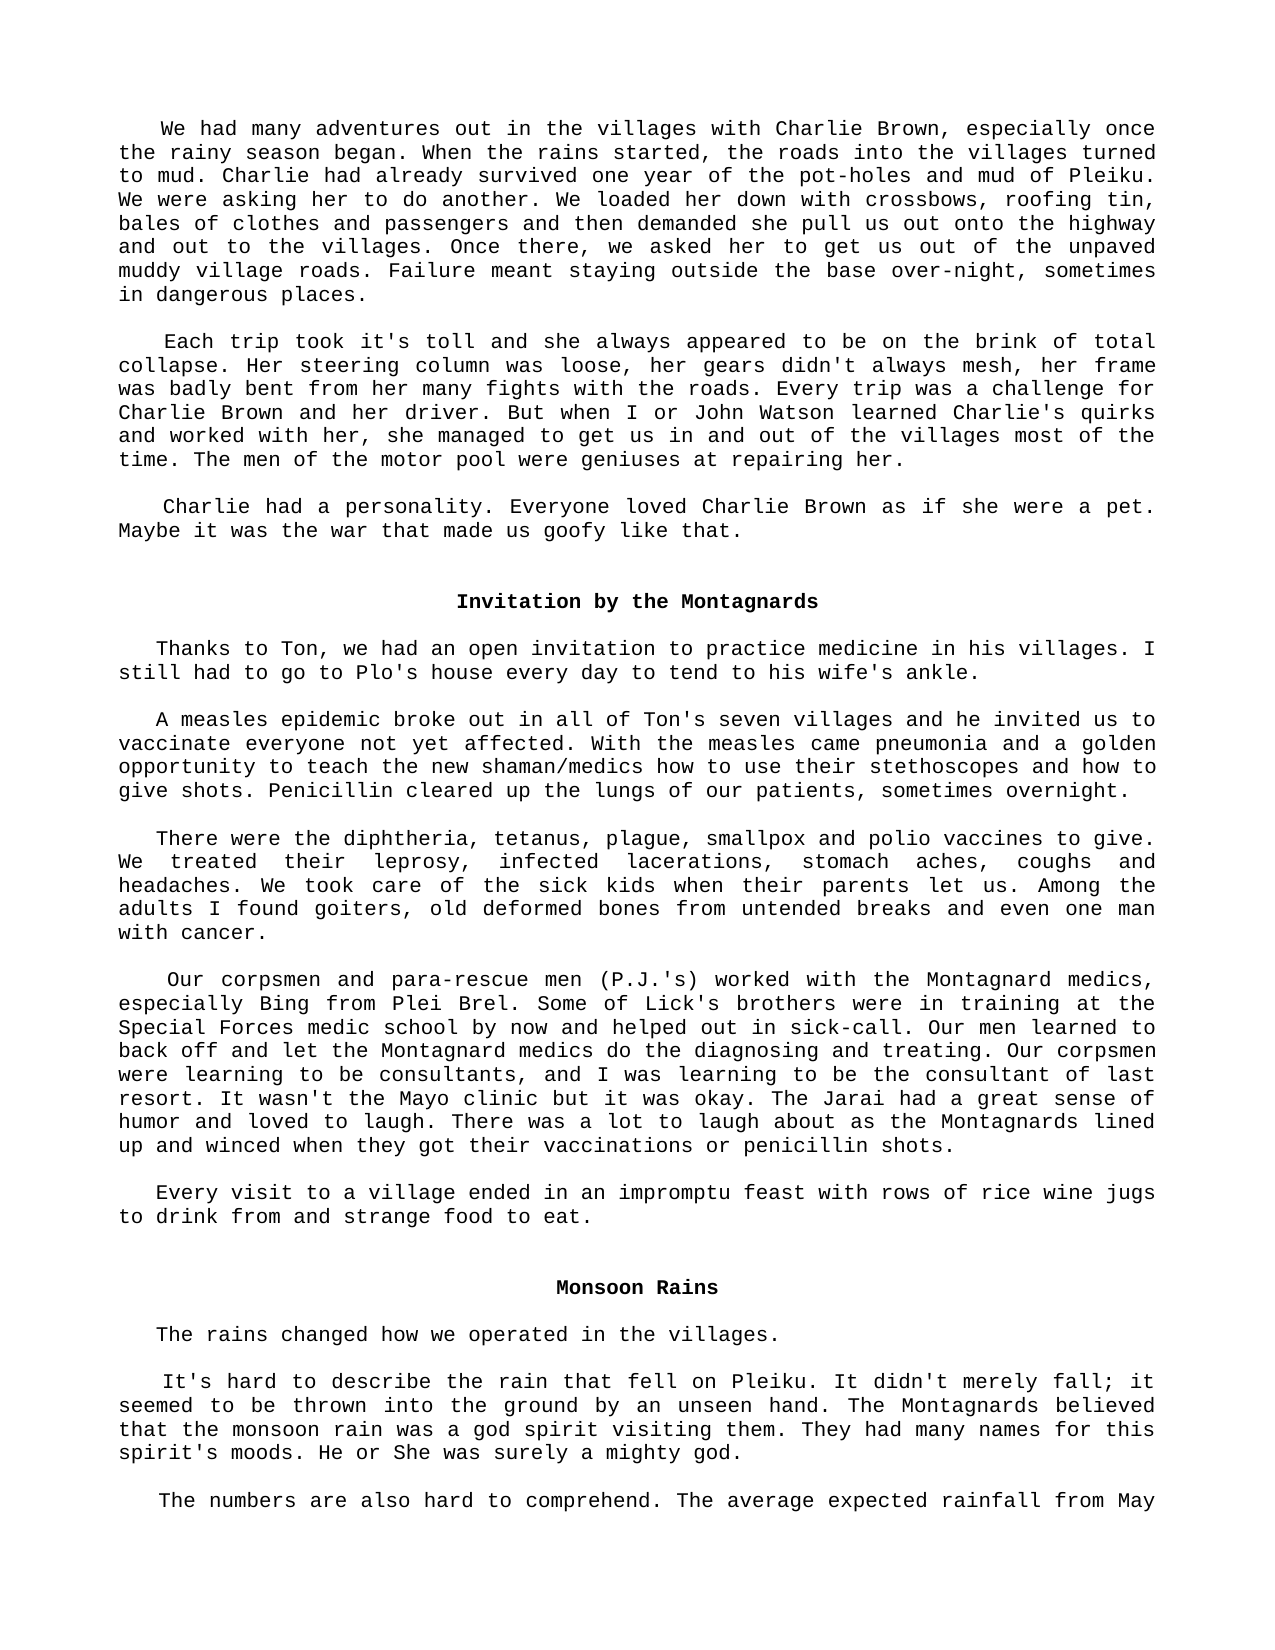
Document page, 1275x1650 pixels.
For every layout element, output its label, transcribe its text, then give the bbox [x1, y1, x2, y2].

text Each trip took it's toll and she always appeared to be on the brink of total collapse. Her steering column was loose, her gears didn't always mesh, her frame was badly bent from her many fights with the roads. Every trip was a challenge for Charlie Brown and her driver. But when I or John Watson learned Charlie's quirks and worked with her, she managed to get us in and out of the villages most of the time. The men of the motor pool were geniuses at repairing her. [118, 331, 1157, 473]
text Charlie had a personality. Everyone loved Charlie Brown as if she were a pet. Maybe it was the war that made us goofy like that. [118, 496, 1157, 544]
text The numbers are also hard to comprehend. The average expected rainfall from May [118, 1489, 1157, 1513]
text Every visit to a village ended in an impromptu feast with rows of rice wine jugs to drink from and strange food to eat. [118, 1182, 1157, 1229]
text The rains changed how we operated in the villages. [118, 1324, 1157, 1348]
text It's hard to describe the rain that fell on Pleiku. It didn't merely fall; it seemed to be thrown into the ground by an unseen hand. The Montagnards believed that the monsoon rain was a god spirit visiting them. They had many names for this spirit's moods. He or She was surely a mighty god. [118, 1371, 1157, 1466]
text Invitation by the Montagnards [118, 591, 1157, 615]
text A measles epidemic broke out in all of Ton's seven villages and he invited us to vaccinate everyone not yet affected. With the measles came pneumonia and a golden opportunity to teach the new shaman/medics how to use their stethoscopes and how to give shots. Penicillin cleared up the lungs of our patients, sometimes overnight. [118, 709, 1157, 804]
text Thanks to Ton, we had an open invitation to practice medicine in his villages. I still had to go to Plo's house every day to tend to his wife's ankle. [118, 638, 1157, 686]
text Our corpsmen and para-rescue men (P.J.'s) worked with the Montagnard medics, especially Bing from Plei Brel. Some of Lick's brothers were in training at the Special Forces medic school by now and helped out in sick-call. Our men learned to back off and let the Montagnard medics do the diagnosing and treating. Our corpsmen were learning to be consultants, and I was learning to be the consultant of last resort. It wasn't the Mayo clinic but it was okay. The Jarai had a great sense of humor and loved to laugh. There was a lot to laugh about as the Montagnards lined up and winced when they got their vaccinations or penicillin shots. [118, 969, 1157, 1158]
text We had many adventures out in the villages with Charlie Brown, especially once the rainy season began. When the rains started, the roads into the villages turned to mud. Charlie had already survived one year of the pot-holes and mud of Pleiku. We were asking her to do another. We loaded her down with crossbows, roofing tin, bales of clothes and passengers and then demanded she pull us out onto the highway and out to the villages. Once there, we asked her to get us out of the unpaved muddy village roads. Failure meant staying outside the base over-night, sometimes in dangerous places. [118, 118, 1157, 307]
text There were the diphtheria, tetanus, plague, smallpox and polio vaccines to give. We treated their leprosy, infected lacerations, stomach aches, coughs and headaches. We took care of the sick kids when their parents let us. Among the adults I found goiters, old deformed bones from untended breaks and even one man with cancer. [118, 827, 1157, 946]
text Monsoon Rains [118, 1277, 1157, 1300]
